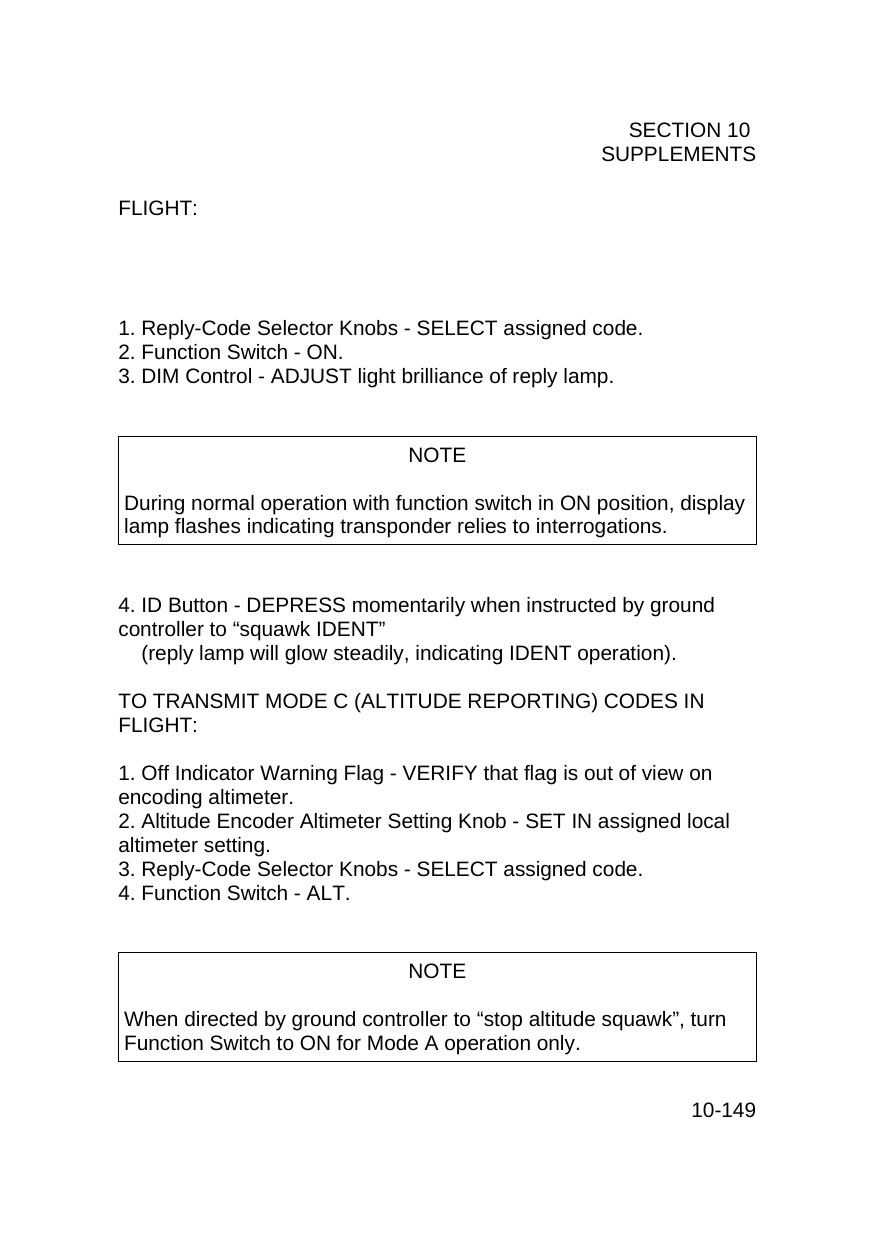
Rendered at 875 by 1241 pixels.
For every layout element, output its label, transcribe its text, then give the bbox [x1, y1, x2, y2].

text TO TRANSMIT MODE C (ALTITUDE REPORTING) CODES IN FLIGHT: [118, 689, 756, 737]
table_header NOTE During normal operation with function switch in ON position, display lamp flashes indicating transponder relies to interrogations. [119, 437, 756, 544]
text 4. ID Button - DEPRESS momentarily when instructed by ground controller to “squawk IDENT” [118, 593, 756, 641]
text FLIGHT: [118, 196, 756, 220]
text 1. Reply-Code Selector Knobs - SELECT assigned code. [118, 316, 756, 340]
text 3. Reply-Code Selector Knobs - SELECT assigned code. [118, 856, 756, 880]
text 4. Function Switch - ALT. [118, 880, 756, 904]
table_header NOTE When directed by ground controller to “stop altitude squawk”, turn Function Switch to ON for Mode A operation only. [119, 953, 756, 1061]
text 1. Off Indicator Warning Flag - VERIFY that flag is out of view on encoding altimeter. [118, 761, 756, 808]
text (reply lamp will glow steadily, indicating IDENT operation). [118, 641, 756, 665]
text 2. Altitude Encoder Altimeter Setting Knob - SET IN assigned local altimeter setting. [118, 808, 756, 856]
text 3. DIM Control - ADJUST light brilliance of reply lamp. [118, 364, 756, 388]
text 2. Function Switch - ON. [118, 340, 756, 364]
